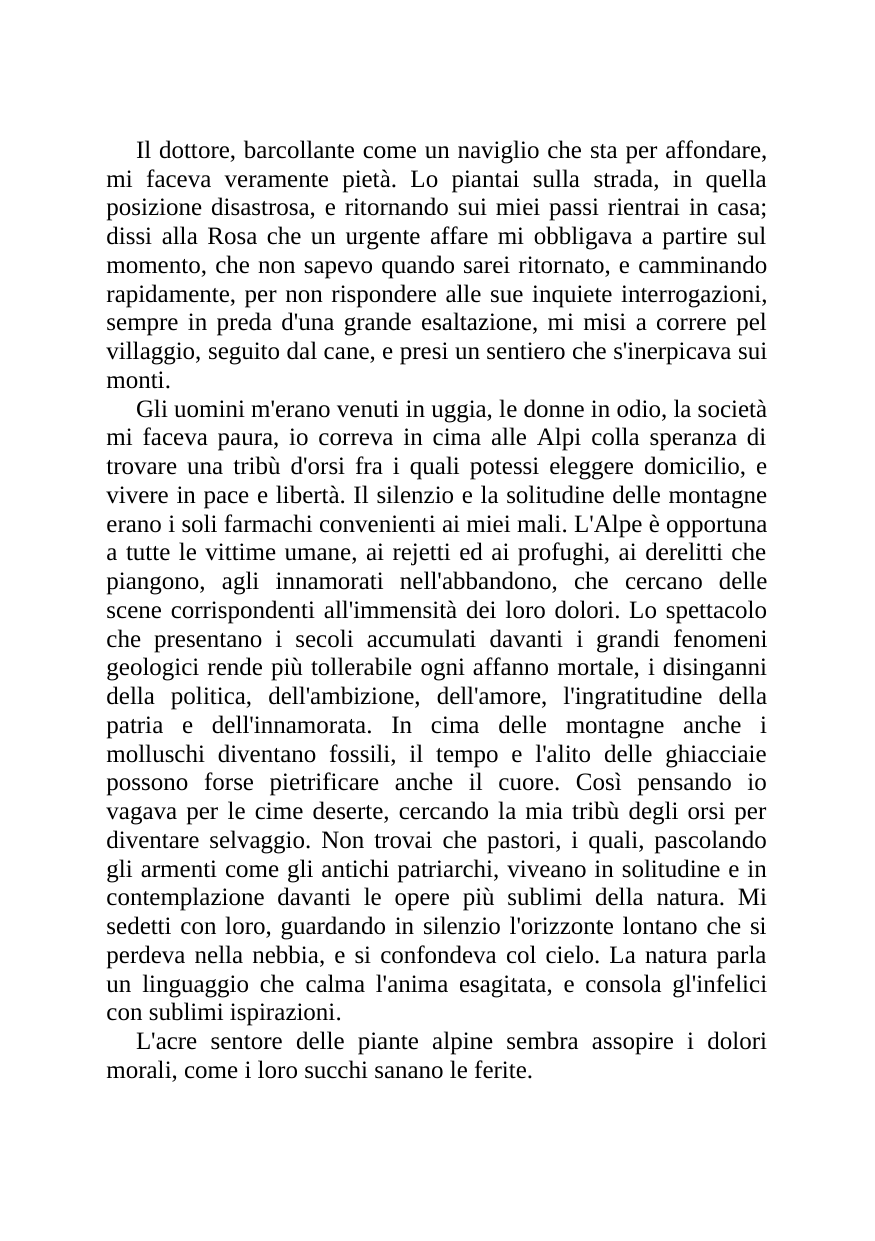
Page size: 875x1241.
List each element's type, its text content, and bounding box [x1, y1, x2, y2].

text Il dottore, barcollante come un naviglio che sta per affondare, mi faceva veramente pietà. Lo piantai sulla strada, in quella posizione disastrosa, e ritornando sui miei passi rientrai in casa; dissi alla Rosa che un urgente affare mi obbligava a partire sul momento, che non sapevo quando sarei ritornato, e camminando rapidamente, per non rispondere alle sue inquiete interrogazioni, sempre in preda d'una grande esaltazione, mi misi a correre pel villaggio, seguito dal cane, e presi un sentiero che s'inerpicava sui monti. [106, 135, 768, 394]
text L'acre sentore delle piante alpine sembra assopire i dolori morali, come i loro succhi sanano le ferite. [106, 1026, 768, 1084]
text Gli uomini m'erano venuti in uggia, le donne in odio, la società mi faceva paura, io correva in cima alle Alpi colla speranza di trovare una tribù d'orsi fra i quali potessi eleggere domicilio, e vivere in pace e libertà. Il silenzio e la solitudine delle montagne erano i soli farmachi convenienti ai miei mali. L'Alpe è opportuna a tutte le vittime umane, ai rejetti ed ai profughi, ai derelitti che piangono, agli innamorati nell'abbandono, che cercano delle scene corrispondenti all'immensità dei loro dolori. Lo spettacolo che presentano i secoli accumulati davanti i grandi fenomeni geologici rende più tollerabile ogni affanno mortale, i disinganni della politica, dell'ambizione, dell'amore, l'ingratitudine della patria e dell'innamorata. In cima delle montagne anche i molluschi diventano fossili, il tempo e l'alito delle ghiacciaie possono forse pietrificare anche il cuore. Così pensando io vagava per le cime deserte, cercando la mia tribù degli orsi per diventare selvaggio. Non trovai che pastori, i quali, pascolando gli armenti come gli antichi patriarchi, viveano in solitudine e in contemplazione davanti le opere più sublimi della natura. Mi sedetti con loro, guardando in silenzio l'orizzonte lontano che si perdeva nella nebbia, e si confondeva col cielo. La natura parla un linguaggio che calma l'anima esagitata, e consola gl'infelici con sublimi ispirazioni. [106, 394, 768, 1026]
